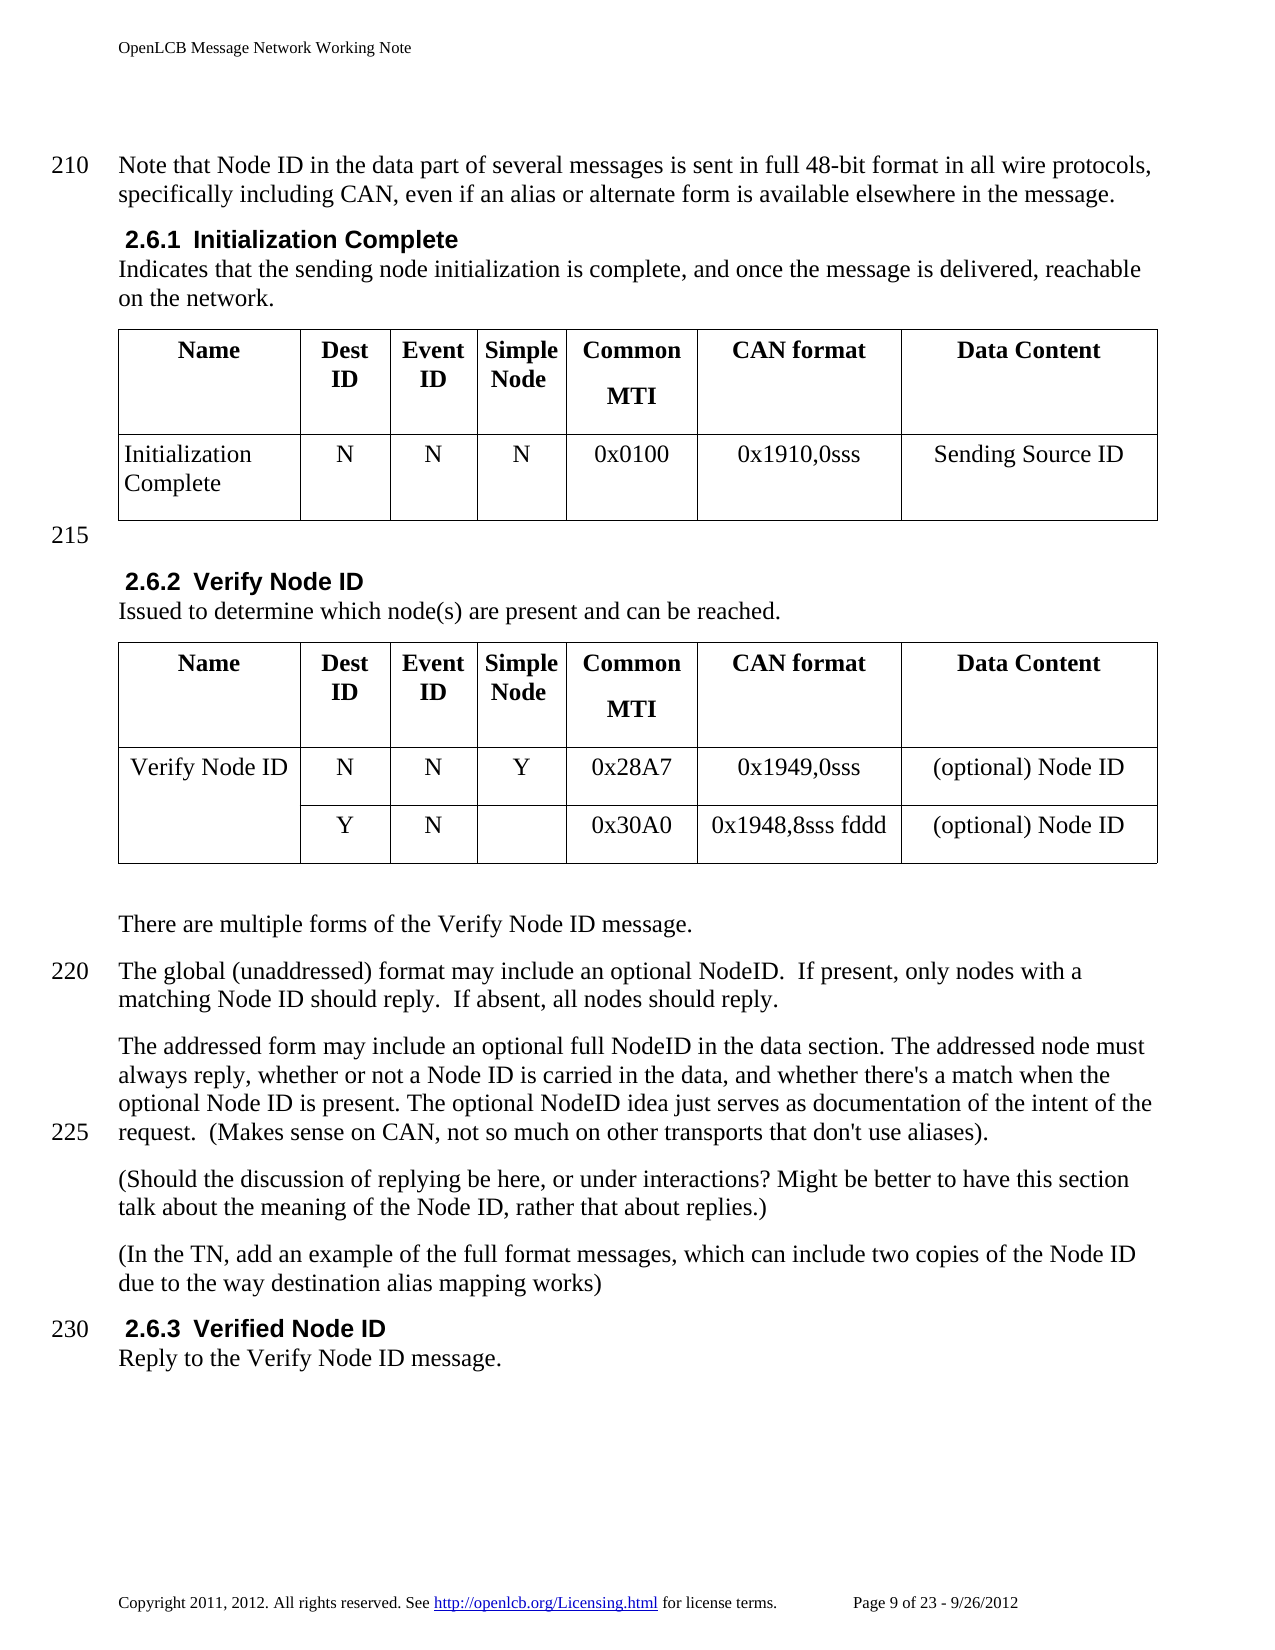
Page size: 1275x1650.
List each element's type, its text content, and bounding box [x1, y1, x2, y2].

table_header Data Content [902, 643, 1157, 747]
table_header Event ID [391, 330, 477, 434]
table_cell 0x28A7 [567, 748, 697, 805]
text (Should the discussion of replying be here, or under interactions? Might be better to have this section talk about the meaning of the Node ID, rather that about replies.) [118, 1164, 1157, 1221]
table_cell N [391, 435, 477, 520]
table_header Event ID [391, 643, 477, 747]
text Reply to the Verify Node ID message. [118, 1343, 1157, 1372]
table_cell 0x30A0 [567, 806, 697, 863]
table_cell 0x1949,0sss [698, 748, 901, 805]
text The global (unaddressed) format may include an optional NodeID. If present, only nodes with a matching Node ID should reply. If absent, all nodes should reply. [118, 956, 1157, 1013]
table_header Name [119, 330, 300, 434]
table_header Simple Node [478, 643, 566, 747]
table_cell Initialization Complete [119, 435, 300, 520]
subtitle Verified Node ID [118, 1314, 1157, 1343]
table_cell (optional) Node ID [902, 748, 1157, 805]
text There are multiple forms of the Verify Node ID message. [118, 909, 1157, 938]
table_header Dest ID [301, 330, 390, 434]
table_header Common MTI [567, 330, 697, 434]
table_header CAN format [698, 643, 901, 747]
table_cell 0x0100 [567, 435, 697, 520]
table_cell N [391, 748, 477, 805]
text Note that Node ID in the data part of several messages is sent in full 48-bit format in all wire protocols, specifically including CAN, even if an alias or alternate form is available elsewhere in the message. [118, 150, 1157, 207]
table_cell 0x1910,0sss [698, 435, 901, 520]
text (In the TN, add an example of the full format messages, which can include two copies of the Node ID due to the way destination alias mapping works) [118, 1239, 1157, 1296]
text Indicates that the sending node initialization is complete, and once the message is delivered, reachable on the network. [118, 254, 1157, 311]
table_cell N [478, 435, 566, 520]
table_cell 0x1948,8sss fddd [698, 806, 901, 863]
table_cell [478, 806, 566, 863]
table_cell N [391, 806, 477, 863]
table_header Common MTI [567, 643, 697, 747]
table_cell N [301, 748, 390, 805]
table_header CAN format [698, 330, 901, 434]
subtitle Verify Node ID [118, 567, 1157, 596]
table_header Simple Node [478, 330, 566, 434]
table_header Dest ID [301, 643, 390, 747]
table_cell Verify Node ID [119, 748, 300, 863]
table_cell Sending Source ID [902, 435, 1157, 520]
table_cell (optional) Node ID [902, 806, 1157, 863]
table_cell Y [301, 806, 390, 863]
table_header Name [119, 643, 300, 747]
subtitle Initialization Complete [118, 225, 1157, 254]
text Issued to determine which node(s) are present and can be reached. [118, 596, 1157, 624]
table_cell Y [478, 748, 566, 805]
table_header Data Content [902, 330, 1157, 434]
table_cell N [301, 435, 390, 520]
text The addressed form may include an optional full NodeID in the data section. The addressed node must always reply, whether or not a Node ID is carried in the data, and whether there's a match when the optional Node ID is present. The optional NodeID idea just serves as documentation of the intent of the request. (Makes sense on CAN, not so much on other transports that don't use aliases). [118, 1031, 1157, 1146]
